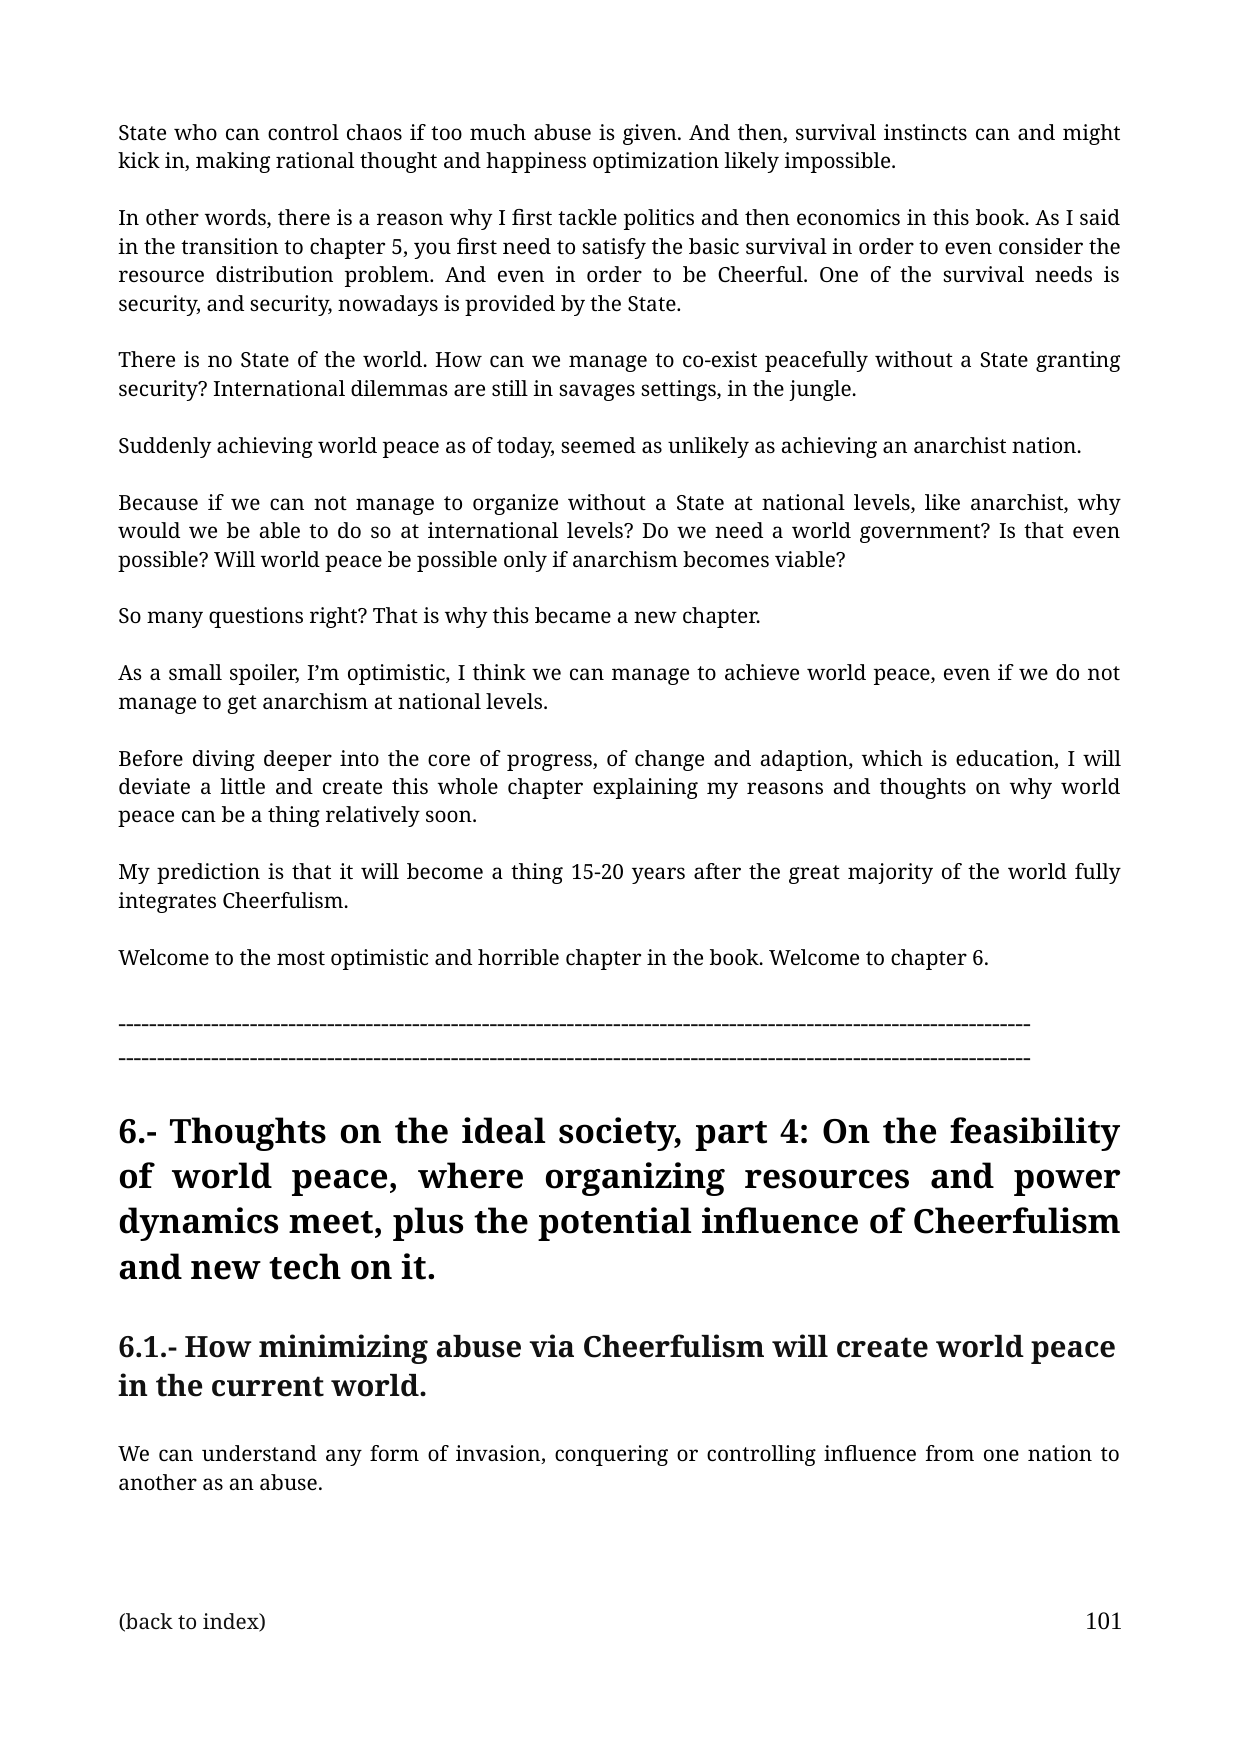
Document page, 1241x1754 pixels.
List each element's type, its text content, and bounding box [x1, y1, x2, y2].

text Because if we can not manage to organize without a State at national levels, like anarchist, why would we be able to do so at international levels? Do we need a world government? Is that even possible? Will world peace be possible only if anarchism becomes viable? [118, 488, 1122, 573]
text Before diving deeper into the core of progress, of change and adaption, which is education, I will deviate a little and create this whole chapter explaining my reasons and thoughts on why world peace can be a thing relatively soon. [118, 744, 1122, 829]
text Welcome to the most optimistic and horrible chapter in the book. Welcome to chapter 6. [118, 943, 1122, 971]
text There is no State of the world. How can we manage to co-exist peacefully without a State granting security? International dilemmas are still in savages settings, in the jungle. [118, 346, 1122, 402]
text ---------------------------------------------------------------------------------------------------------------------- [118, 1039, 1122, 1073]
text So many questions right? That is why this became a new chapter. [118, 602, 1122, 630]
text Suddenly achieving world peace as of today, seemed as unlikely as achieving an anarchist nation. [118, 431, 1122, 459]
text State who can control chaos if too much abuse is given. And then, survival instincts can and might kick in, making rational thought and happiness optimization likely impossible. [118, 118, 1122, 175]
text As a small spoiler, I’m optimistic, I think we can manage to achieve world peace, even if we do not manage to get anarchism at national levels. [118, 658, 1122, 715]
text My prediction is that it will become a thing 15-20 years after the great majority of the world fully integrates Cheerfulism. [118, 857, 1122, 914]
text ---------------------------------------------------------------------------------------------------------------------- [118, 1005, 1122, 1039]
text 6.- Thoughts on the ideal society, part 4: On the feasibility of world peace, where organizing resources and power dynamics meet, plus the potential influence of Cheerfulism and new tech on it. [118, 1107, 1122, 1289]
text We can understand any form of invasion, conquering or controlling influence from one nation to another as an abuse. [118, 1439, 1122, 1496]
text 6.1.- How minimizing abuse via Cheerfulism will create world peace in the current world. [118, 1326, 1122, 1405]
text In other words, there is a reason why I first tackle politics and then economics in this book. As I said in the transition to chapter 5, you first need to satisfy the basic survival in order to even consider the resource distribution problem. And even in order to be Cheerful. One of the survival needs is security, and security, nowadays is provided by the State. [118, 203, 1122, 317]
